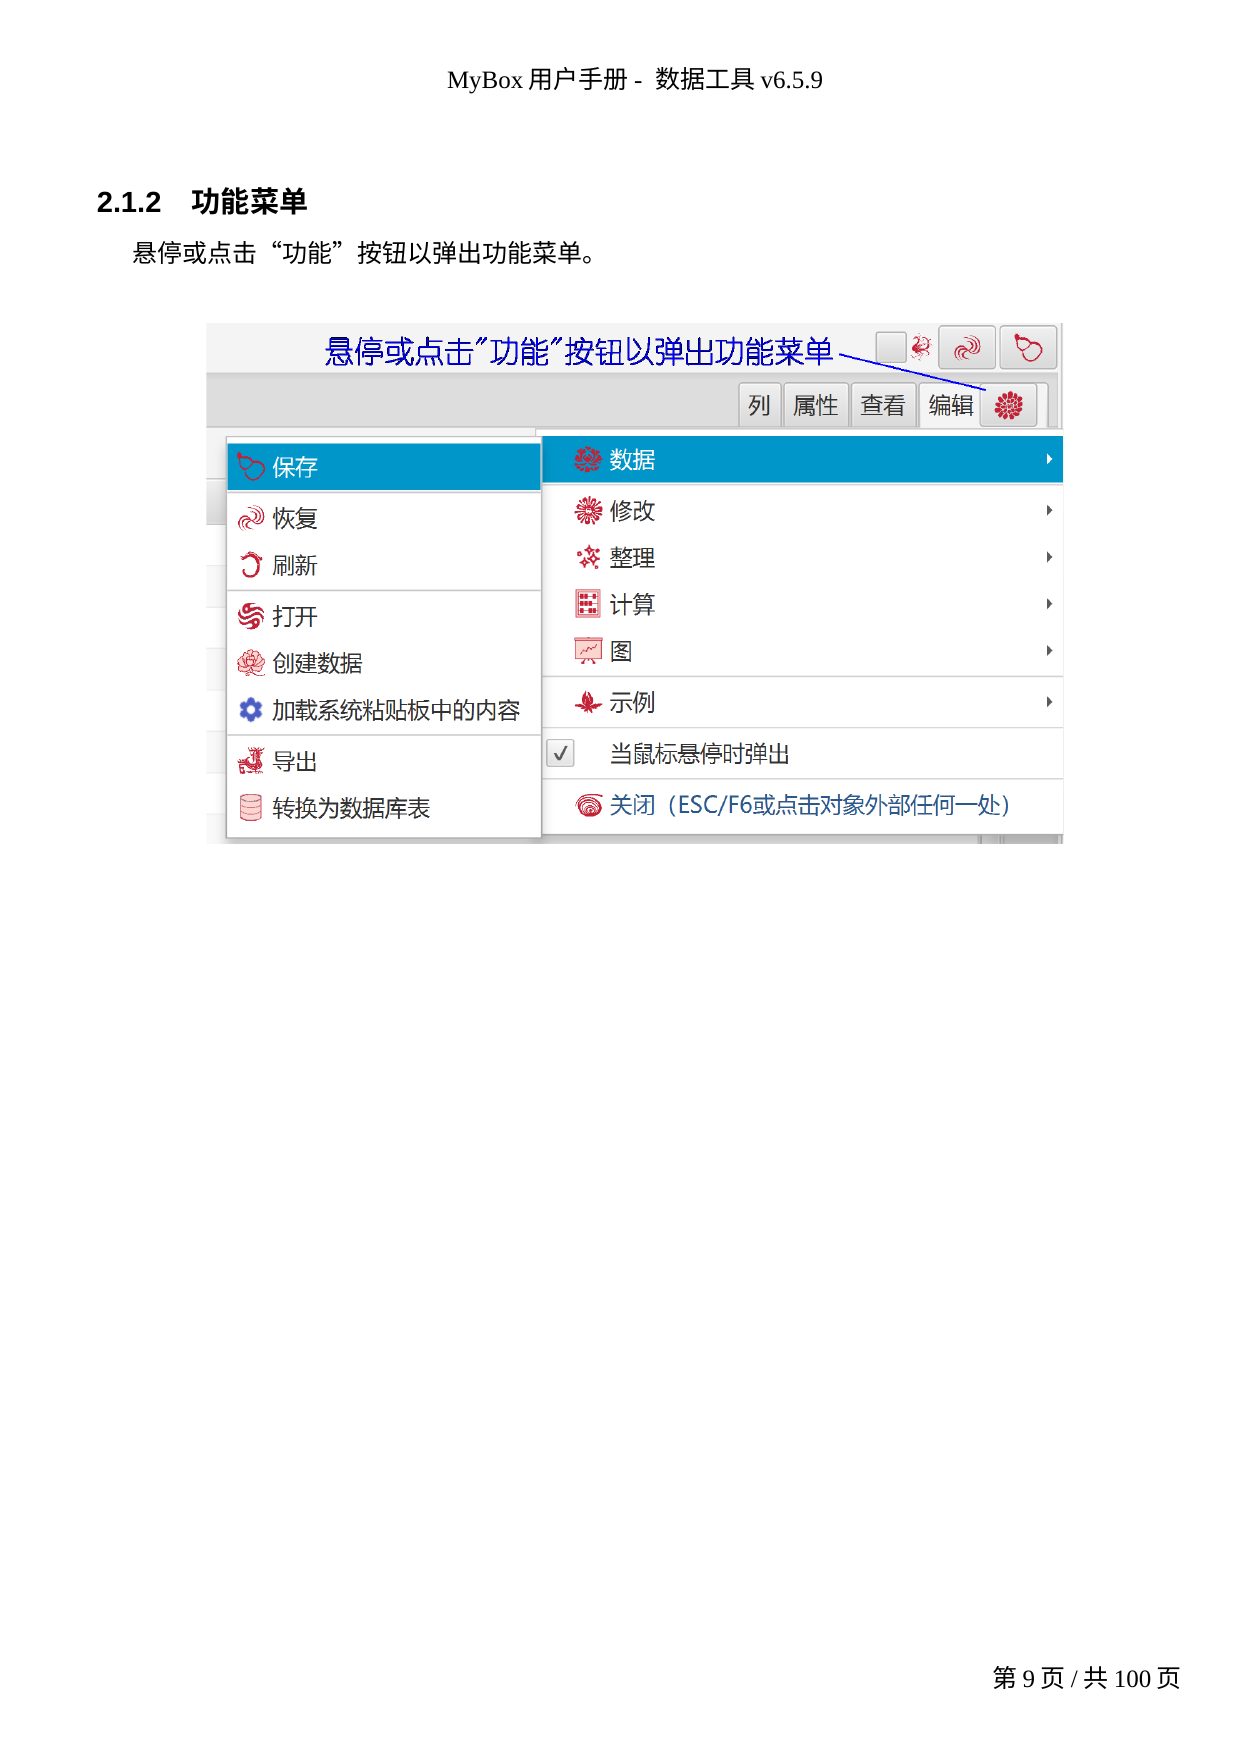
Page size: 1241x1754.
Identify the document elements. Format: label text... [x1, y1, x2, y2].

picture [591, 456, 600, 465]
subtitle 功能菜单 [88, 178, 1181, 221]
picture [611, 449, 621, 459]
picture [634, 450, 644, 469]
picture [576, 449, 591, 462]
picture [591, 450, 598, 457]
text 悬停或点击“功能”按钮以弹出功能菜单。 [88, 233, 1181, 269]
picture [206, 323, 1064, 844]
